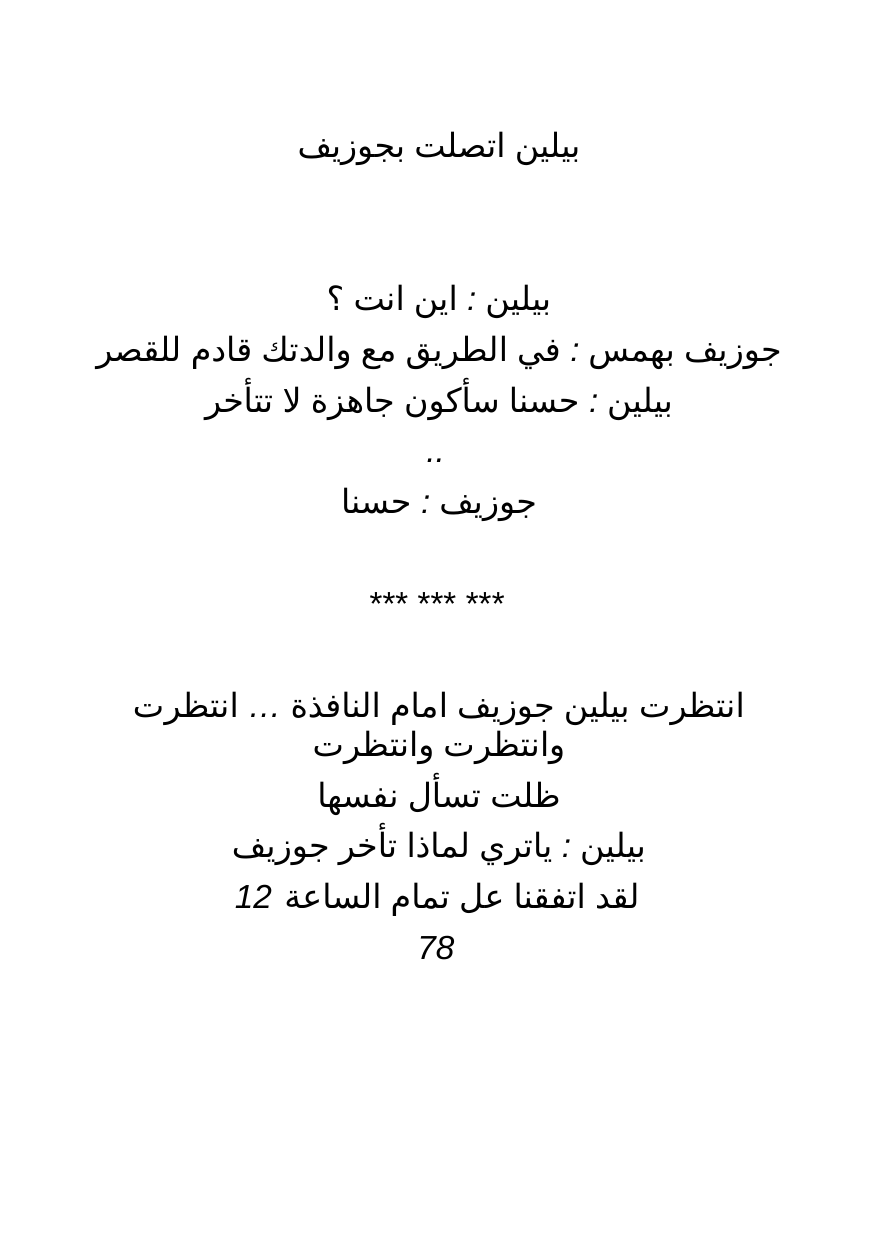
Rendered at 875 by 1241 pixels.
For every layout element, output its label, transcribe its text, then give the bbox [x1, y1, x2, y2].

text بيلين : ياتري لماذا تأخر جوزيف [75, 827, 799, 865]
text بيلين : اين انت ؟ [75, 279, 799, 317]
text بيلين اتصلت بجوزيف [75, 126, 799, 164]
text جوزيف بهمس : في الطريق مع والدتك قادم للقصر [75, 330, 799, 368]
text جوزيف : حسنا [75, 482, 799, 521]
text *** *** *** [75, 584, 799, 623]
text ظلت تسأل نفسها [75, 776, 799, 814]
text بيلين : حسنا سأكون جاهزة لا تتأخر [75, 381, 799, 419]
text لقد اتفقنا عل تمام الساعة 12 [75, 877, 799, 916]
text .. [75, 432, 799, 470]
text انتظرت بيلين جوزيف امام النافذة … انتظرت وانتظرت وانتظرت [75, 686, 799, 763]
text 78 [75, 928, 799, 967]
